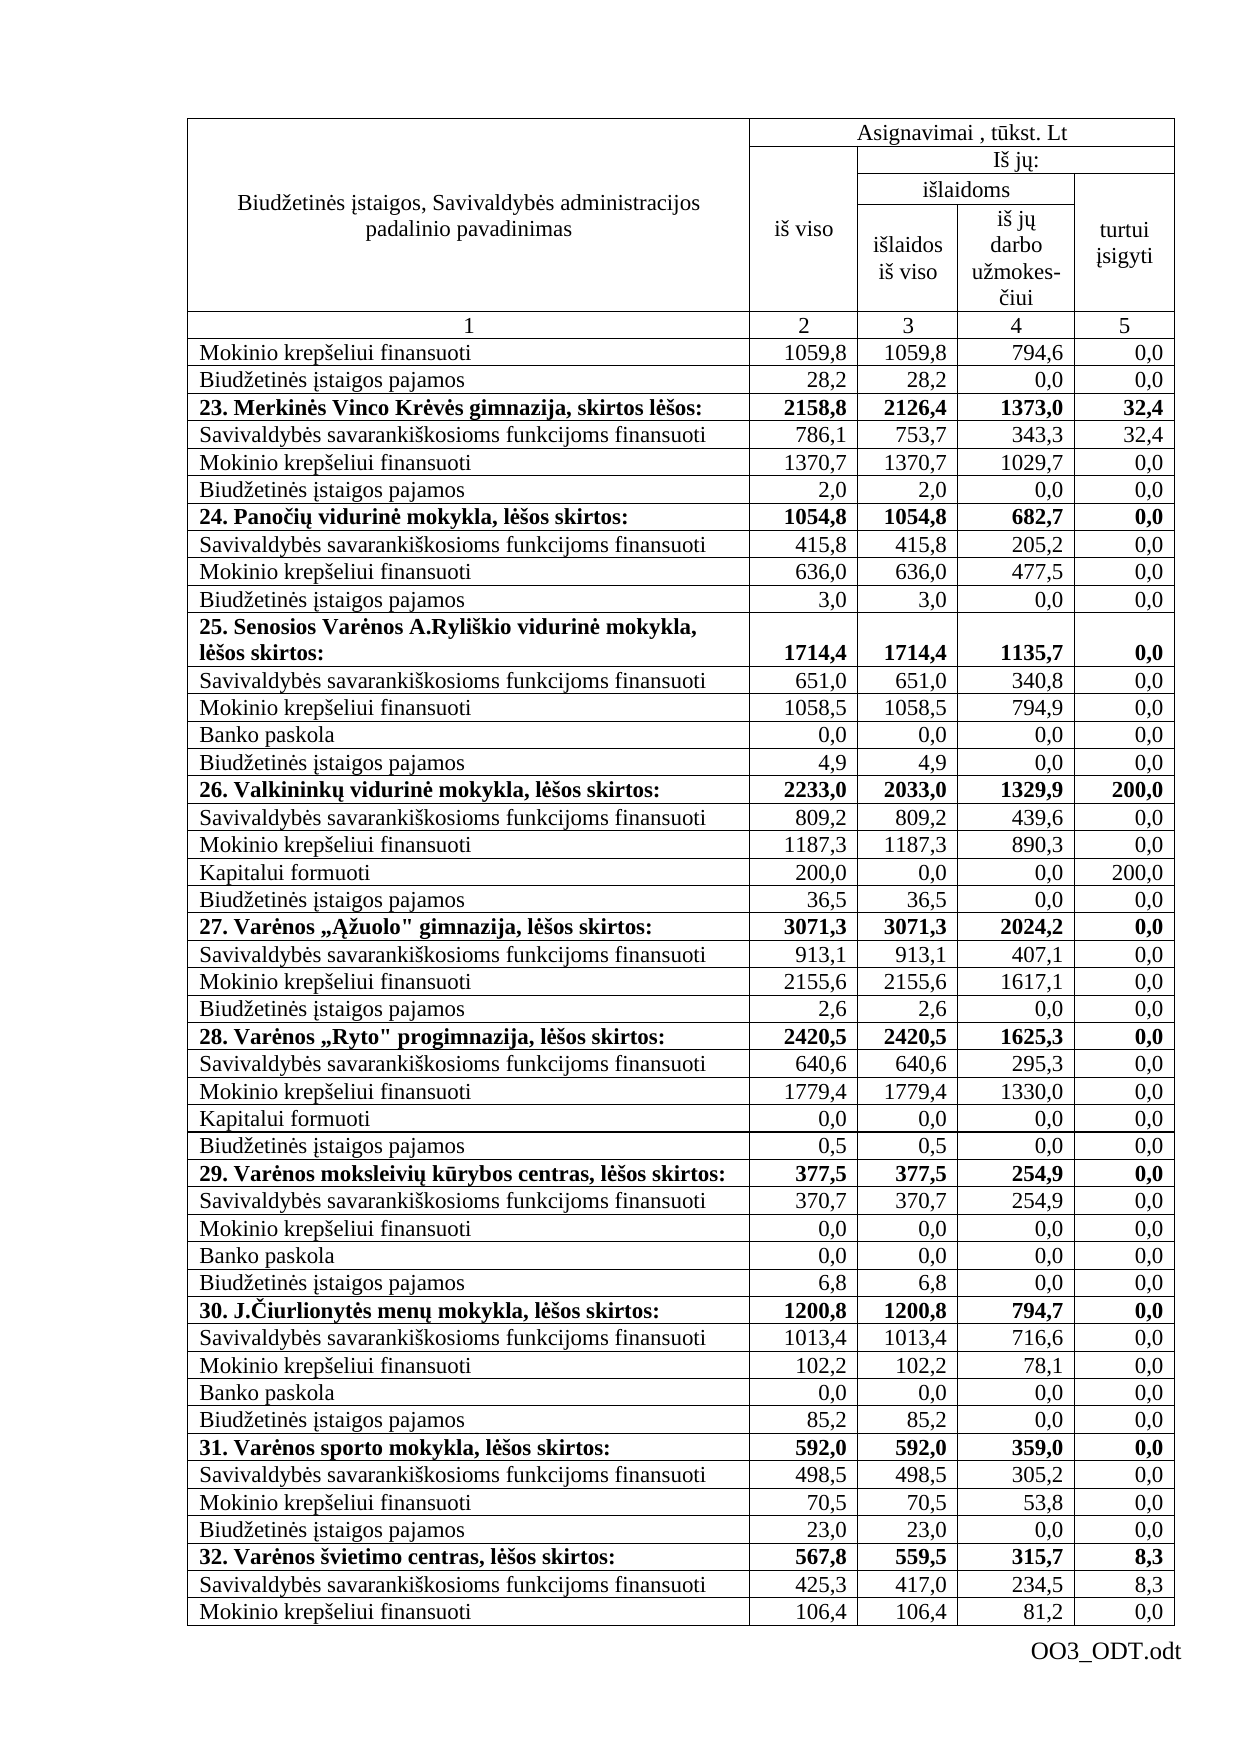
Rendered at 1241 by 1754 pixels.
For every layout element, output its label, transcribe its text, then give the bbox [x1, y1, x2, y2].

table_cell Iš jų: [858, 147, 1174, 173]
table_cell 3 [858, 312, 957, 338]
table_cell 0,0 [958, 586, 1074, 612]
table_cell 1779,4 [750, 1078, 857, 1104]
table_cell 716,6 [958, 1324, 1074, 1351]
table_cell 0,0 [1075, 1434, 1174, 1460]
table_cell 0,0 [1075, 476, 1174, 502]
table_cell 1013,4 [750, 1324, 857, 1351]
table_cell 2158,8 [750, 394, 857, 420]
table_cell išlaidoms [858, 174, 1074, 204]
table_cell 0,0 [1075, 586, 1174, 612]
table_cell 1059,8 [750, 339, 857, 365]
table_cell turtui įsigyti [1075, 174, 1174, 311]
table_cell 0,0 [958, 996, 1074, 1022]
table_cell 2155,6 [750, 968, 857, 994]
table_cell 592,0 [750, 1434, 857, 1460]
table_cell Mokinio krepšeliui finansuoti [188, 1078, 749, 1104]
table_cell 682,7 [958, 504, 1074, 530]
table_cell 4,9 [750, 749, 857, 775]
table_cell 0,0 [1075, 996, 1174, 1022]
table_cell Biudžetinės įstaigos pajamos [188, 1516, 749, 1542]
table_cell 498,5 [750, 1461, 857, 1488]
table_cell 0,5 [858, 1133, 957, 1159]
table_cell 0,0 [1075, 968, 1174, 994]
table_cell 559,5 [858, 1544, 957, 1570]
table_cell 5 [1075, 312, 1174, 338]
table_cell Savivaldybės savarankiškosioms funkcijoms finansuoti [188, 941, 749, 967]
table_cell 205,2 [958, 531, 1074, 557]
table_cell 254,9 [958, 1160, 1074, 1186]
table_cell 377,5 [750, 1160, 857, 1186]
table_cell 0,0 [858, 859, 957, 885]
table_cell 53,8 [958, 1489, 1074, 1515]
table_cell 0,0 [958, 886, 1074, 912]
table_cell 3,0 [858, 586, 957, 612]
table_cell 794,9 [958, 694, 1074, 721]
table_cell 0,0 [1075, 1598, 1174, 1624]
table_cell išlaidos iš viso [858, 205, 957, 311]
table_cell 30. J.Čiurlionytės menų mokykla, lėšos skirtos: [188, 1297, 749, 1323]
table_cell 0,0 [1075, 1324, 1174, 1351]
table_cell 794,6 [958, 339, 1074, 365]
table_cell 8,3 [1075, 1571, 1174, 1597]
table_cell 636,0 [750, 558, 857, 584]
table_cell 4 [958, 312, 1074, 338]
table_cell 0,0 [1075, 1489, 1174, 1515]
table_cell 32,4 [1075, 394, 1174, 420]
table_header Biudžetinės įstaigos, Savivaldybės administracijos padalinio pavadinimas [188, 119, 749, 311]
table_cell Savivaldybės savarankiškosioms funkcijoms finansuoti [188, 531, 749, 557]
table_cell 23,0 [858, 1516, 957, 1542]
table_cell 4,9 [858, 749, 957, 775]
table_cell 3071,3 [858, 913, 957, 940]
table_cell 340,8 [958, 667, 1074, 693]
table_cell Biudžetinės įstaigos pajamos [188, 586, 749, 612]
table_cell 439,6 [958, 804, 1074, 830]
table_cell 1054,8 [750, 504, 857, 530]
table_cell 1714,4 [858, 613, 957, 666]
table_cell 415,8 [858, 531, 957, 557]
table_cell 0,0 [858, 1215, 957, 1241]
table_cell 0,0 [1075, 749, 1174, 775]
table_cell 0,0 [958, 1379, 1074, 1405]
table_cell 2,6 [750, 996, 857, 1022]
table_cell Mokinio krepšeliui finansuoti [188, 558, 749, 584]
table_cell 85,2 [858, 1406, 957, 1433]
table_cell Mokinio krepšeliui finansuoti [188, 1352, 749, 1378]
table_cell 0,0 [958, 1105, 1074, 1131]
table_cell 200,0 [750, 859, 857, 885]
table_cell 636,0 [858, 558, 957, 584]
table_cell Savivaldybės savarankiškosioms funkcijoms finansuoti [188, 1461, 749, 1488]
table_cell 0,0 [1075, 558, 1174, 584]
table_cell 913,1 [750, 941, 857, 967]
table_cell 2420,5 [750, 1023, 857, 1049]
table_cell Savivaldybės savarankiškosioms funkcijoms finansuoti [188, 1571, 749, 1597]
table_cell 106,4 [750, 1598, 857, 1624]
table_cell 2126,4 [858, 394, 957, 420]
table_cell Biudžetinės įstaigos pajamos [188, 749, 749, 775]
table_cell 81,2 [958, 1598, 1074, 1624]
table_cell 25. Senosios Varėnos A.Ryliškio vidurinė mokykla, lėšos skirtos: [188, 613, 749, 666]
table_cell Banko paskola [188, 722, 749, 748]
table_cell 0,0 [958, 859, 1074, 885]
table_cell Biudžetinės įstaigos pajamos [188, 996, 749, 1022]
table_cell 567,8 [750, 1544, 857, 1570]
table_cell iš jų darbo užmokes-čiui [958, 205, 1074, 311]
table_cell 1013,4 [858, 1324, 957, 1351]
table_cell Savivaldybės savarankiškosioms funkcijoms finansuoti [188, 1050, 749, 1077]
table_cell 0,0 [958, 366, 1074, 393]
table_cell 32,4 [1075, 421, 1174, 448]
table_cell 794,7 [958, 1297, 1074, 1323]
table_cell 0,0 [958, 1215, 1074, 1241]
table_cell 2233,0 [750, 776, 857, 803]
table_cell 343,3 [958, 421, 1074, 448]
table_cell Banko paskola [188, 1379, 749, 1405]
table_cell 27. Varėnos „Ąžuolo" gimnazija, lėšos skirtos: [188, 913, 749, 940]
table_cell Mokinio krepšeliui finansuoti [188, 1489, 749, 1515]
table_cell 3,0 [750, 586, 857, 612]
table_cell 809,2 [750, 804, 857, 830]
table_cell 1779,4 [858, 1078, 957, 1104]
table_cell Kapitalui formuoti [188, 1105, 749, 1131]
table_cell 0,5 [750, 1133, 857, 1159]
table_cell 0,0 [1075, 722, 1174, 748]
table_cell 417,0 [858, 1571, 957, 1597]
table_cell 8,3 [1075, 1544, 1174, 1570]
table_cell 0,0 [750, 1379, 857, 1405]
table_cell Biudžetinės įstaigos pajamos [188, 476, 749, 502]
table_cell 102,2 [858, 1352, 957, 1378]
table_cell 1200,8 [858, 1297, 957, 1323]
table_cell 0,0 [1075, 1270, 1174, 1296]
table_cell 0,0 [1075, 1242, 1174, 1268]
table_cell 0,0 [1075, 694, 1174, 721]
table_cell 1187,3 [750, 831, 857, 857]
table_cell 1617,1 [958, 968, 1074, 994]
table_cell 498,5 [858, 1461, 957, 1488]
table_cell 370,7 [750, 1187, 857, 1214]
table_cell 0,0 [858, 1379, 957, 1405]
table_cell 0,0 [1075, 1297, 1174, 1323]
table_cell 0,0 [1075, 913, 1174, 940]
table_cell 0,0 [1075, 1105, 1174, 1131]
table_cell 0,0 [958, 1242, 1074, 1268]
table_cell 0,0 [958, 722, 1074, 748]
table_cell 0,0 [750, 722, 857, 748]
table_cell 0,0 [958, 749, 1074, 775]
table_cell Biudžetinės įstaigos pajamos [188, 1406, 749, 1433]
table_cell 1370,7 [858, 449, 957, 475]
table_cell 592,0 [858, 1434, 957, 1460]
table_cell 0,0 [958, 1406, 1074, 1433]
table_cell 0,0 [750, 1242, 857, 1268]
table_cell 36,5 [858, 886, 957, 912]
table_cell 1059,8 [858, 339, 957, 365]
table_cell 890,3 [958, 831, 1074, 857]
table_header Asignavimai , tūkst. Lt [750, 119, 1174, 146]
table_cell 31. Varėnos sporto mokykla, lėšos skirtos: [188, 1434, 749, 1460]
table_cell 0,0 [1075, 1160, 1174, 1186]
table_cell 1373,0 [958, 394, 1074, 420]
table_cell 23. Merkinės Vinco Krėvės gimnazija, skirtos lėšos: [188, 394, 749, 420]
table_cell 1370,7 [750, 449, 857, 475]
table_cell 0,0 [1075, 1215, 1174, 1241]
table_cell 0,0 [1075, 831, 1174, 857]
table_cell 0,0 [858, 722, 957, 748]
table_cell 0,0 [1075, 804, 1174, 830]
table_cell 0,0 [1075, 1516, 1174, 1542]
table_cell Biudžetinės įstaigos pajamos [188, 1270, 749, 1296]
table_cell Savivaldybės savarankiškosioms funkcijoms finansuoti [188, 1187, 749, 1214]
table_cell 234,5 [958, 1571, 1074, 1597]
table_cell iš viso [750, 147, 857, 311]
table_cell 0,0 [1075, 449, 1174, 475]
table_cell 753,7 [858, 421, 957, 448]
table_cell Savivaldybės savarankiškosioms funkcijoms finansuoti [188, 667, 749, 693]
table_cell 0,0 [1075, 941, 1174, 967]
table_cell 377,5 [858, 1160, 957, 1186]
table_cell 477,5 [958, 558, 1074, 584]
table_cell 36,5 [750, 886, 857, 912]
table_cell 2155,6 [858, 968, 957, 994]
table_cell 1058,5 [858, 694, 957, 721]
table_cell 1187,3 [858, 831, 957, 857]
table_cell 2033,0 [858, 776, 957, 803]
table_cell 1058,5 [750, 694, 857, 721]
table_cell 1 [188, 312, 749, 338]
table_cell Mokinio krepšeliui finansuoti [188, 1215, 749, 1241]
table_cell Biudžetinės įstaigos pajamos [188, 886, 749, 912]
table_cell 651,0 [858, 667, 957, 693]
table_cell 0,0 [1075, 1133, 1174, 1159]
table_cell 0,0 [958, 1516, 1074, 1542]
table_cell Mokinio krepšeliui finansuoti [188, 694, 749, 721]
table_cell 315,7 [958, 1544, 1074, 1570]
table_cell 415,8 [750, 531, 857, 557]
table_cell 23,0 [750, 1516, 857, 1542]
table_cell 1625,3 [958, 1023, 1074, 1049]
table_cell 1714,4 [750, 613, 857, 666]
table_cell 0,0 [750, 1215, 857, 1241]
table_cell 6,8 [750, 1270, 857, 1296]
table_cell 2,6 [858, 996, 957, 1022]
table_cell 26. Valkininkų vidurinė mokykla, lėšos skirtos: [188, 776, 749, 803]
table_cell 651,0 [750, 667, 857, 693]
table_cell 0,0 [750, 1105, 857, 1131]
table_cell 370,7 [858, 1187, 957, 1214]
table_cell 0,0 [958, 1133, 1074, 1159]
table_cell 0,0 [1075, 1078, 1174, 1104]
table_cell Savivaldybės savarankiškosioms funkcijoms finansuoti [188, 421, 749, 448]
table_cell 3071,3 [750, 913, 857, 940]
table_cell 6,8 [858, 1270, 957, 1296]
table_cell 0,0 [1075, 366, 1174, 393]
table_cell 28,2 [750, 366, 857, 393]
table_cell Mokinio krepšeliui finansuoti [188, 968, 749, 994]
table_cell 0,0 [1075, 886, 1174, 912]
table_cell 0,0 [1075, 1406, 1174, 1433]
table_cell Kapitalui formuoti [188, 859, 749, 885]
table_cell 1200,8 [750, 1297, 857, 1323]
table_cell 0,0 [1075, 1050, 1174, 1077]
table_cell Biudžetinės įstaigos pajamos [188, 1133, 749, 1159]
table_cell 200,0 [1075, 859, 1174, 885]
table_cell 1054,8 [858, 504, 957, 530]
table_cell 913,1 [858, 941, 957, 967]
table_cell Biudžetinės įstaigos pajamos [188, 366, 749, 393]
table_cell 254,9 [958, 1187, 1074, 1214]
table_cell 70,5 [750, 1489, 857, 1515]
table_cell 0,0 [858, 1105, 957, 1131]
table_cell 28,2 [858, 366, 957, 393]
table_cell 2,0 [858, 476, 957, 502]
table_cell 0,0 [1075, 1023, 1174, 1049]
table_cell 0,0 [1075, 531, 1174, 557]
table_cell 106,4 [858, 1598, 957, 1624]
table_cell Savivaldybės savarankiškosioms funkcijoms finansuoti [188, 1324, 749, 1351]
table_cell 295,3 [958, 1050, 1074, 1077]
table_cell 2420,5 [858, 1023, 957, 1049]
table_cell 32. Varėnos švietimo centras, lėšos skirtos: [188, 1544, 749, 1570]
table_cell 305,2 [958, 1461, 1074, 1488]
table_cell 0,0 [1075, 1379, 1174, 1405]
table_cell 786,1 [750, 421, 857, 448]
table_cell 24. Panočių vidurinė mokykla, lėšos skirtos: [188, 504, 749, 530]
table_cell Mokinio krepšeliui finansuoti [188, 831, 749, 857]
table_cell 70,5 [858, 1489, 957, 1515]
table_cell 0,0 [1075, 339, 1174, 365]
table_cell 0,0 [1075, 1187, 1174, 1214]
table_cell 85,2 [750, 1406, 857, 1433]
table_cell Savivaldybės savarankiškosioms funkcijoms finansuoti [188, 804, 749, 830]
table_cell 2024,2 [958, 913, 1074, 940]
table_cell 407,1 [958, 941, 1074, 967]
table_cell 0,0 [1075, 613, 1174, 666]
table_cell 0,0 [858, 1242, 957, 1268]
table_cell 0,0 [958, 1270, 1074, 1296]
table_cell Mokinio krepšeliui finansuoti [188, 1598, 749, 1624]
table_cell 0,0 [1075, 1352, 1174, 1378]
table_cell Banko paskola [188, 1242, 749, 1268]
table_cell 29. Varėnos moksleivių kūrybos centras, lėšos skirtos: [188, 1160, 749, 1186]
table_cell 78,1 [958, 1352, 1074, 1378]
table_cell 359,0 [958, 1434, 1074, 1460]
table_cell 200,0 [1075, 776, 1174, 803]
table_cell 809,2 [858, 804, 957, 830]
table_cell 0,0 [958, 476, 1074, 502]
table_cell 1135,7 [958, 613, 1074, 666]
table_cell 0,0 [1075, 1461, 1174, 1488]
table_cell 2,0 [750, 476, 857, 502]
table_cell 1330,0 [958, 1078, 1074, 1104]
table_cell 1329,9 [958, 776, 1074, 803]
table_cell 102,2 [750, 1352, 857, 1378]
table_cell Mokinio krepšeliui finansuoti [188, 339, 749, 365]
table_cell 28. Varėnos „Ryto" progimnazija, lėšos skirtos: [188, 1023, 749, 1049]
table_cell 0,0 [1075, 667, 1174, 693]
table_cell 640,6 [750, 1050, 857, 1077]
table_cell Mokinio krepšeliui finansuoti [188, 449, 749, 475]
table_cell 640,6 [858, 1050, 957, 1077]
table_cell 0,0 [1075, 504, 1174, 530]
table_cell 425,3 [750, 1571, 857, 1597]
table_cell 2 [750, 312, 857, 338]
table_cell 1029,7 [958, 449, 1074, 475]
